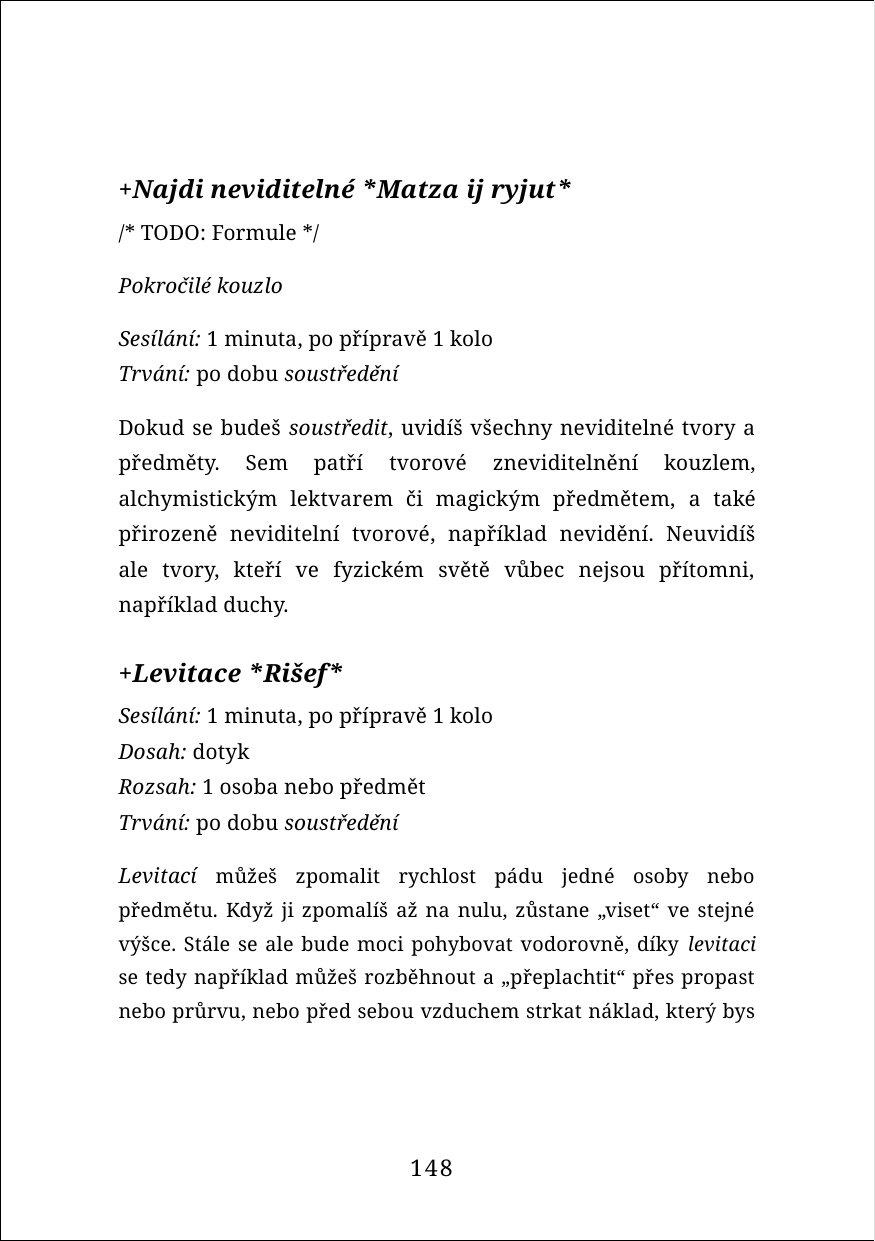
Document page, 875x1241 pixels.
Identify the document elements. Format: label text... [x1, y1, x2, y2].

text Pokročilé kouzlo [118, 271, 756, 299]
text Dokud se budeš soustředit, uvidíš všechny neviditelné tvory a předměty. Sem patří tvorové zneviditelnění kouzlem, alchymistickým lektvarem či magickým předmětem, a také přirozeně neviditelní tvorové, například nevidění. Neuvidíš ale tvory, kteří ve fyzickém světě vůbec nejsou přítomni, například duchy. [118, 413, 756, 619]
text Sesílání: 1 minuta, po přípravě 1 kolo Trvání: po dobu soustředění [118, 324, 756, 388]
text Sesílání: 1 minuta, po přípravě 1 kolo Dosah: dotyk Rozsah: 1 osoba nebo předmět Trvání: po dobu soustředění [118, 701, 756, 836]
text /* TODO: Formule */ [118, 218, 756, 246]
subtitle +Najdi neviditelné *Matza ij ryjut* [118, 172, 756, 206]
subtitle +Levitace *Rišef* [118, 655, 756, 689]
text Levitací můžeš zpomalit rychlost pádu jedné osoby nebo předmětu. Když ji zpomalíš až na nulu, zůstane „viset“ ve stejné výšce. Stále se ale bude moci pohybovat vodorovně, díky levitaci se tedy například můžeš rozběhnout a „přeplachtit“ přes propast nebo průrvu, nebo před sebou vzduchem strkat náklad, který bys [118, 861, 756, 1024]
